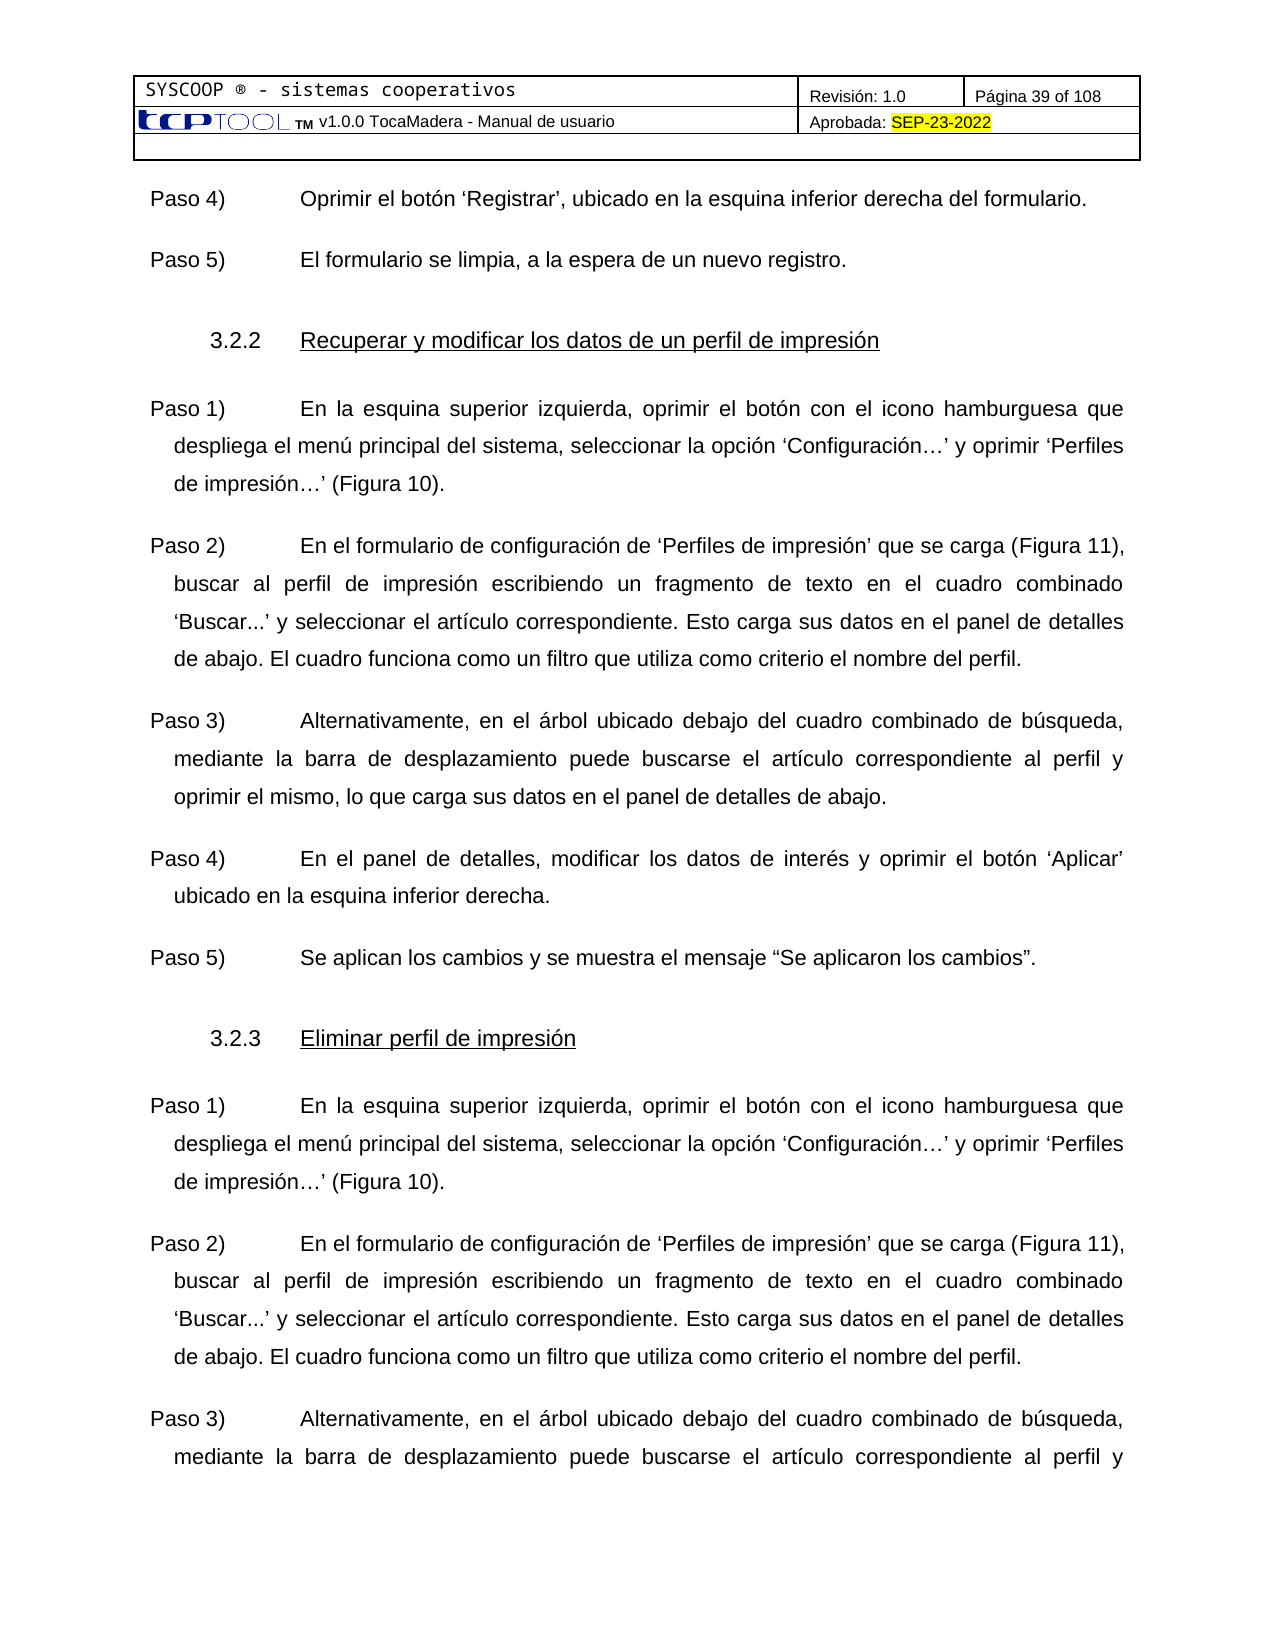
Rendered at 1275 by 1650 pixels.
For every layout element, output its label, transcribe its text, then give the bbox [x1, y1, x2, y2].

list En la esquina superior izquierda, oprimir el botón con el icono hamburguesa que despliega el menú principal del sistema, seleccionar la opción ‘Configuración…’ y oprimir ‘Perfiles de impresión…’ (Figura 10). [150, 396, 1125, 496]
list En el panel de detalles, modificar los datos de interés y oprimir el botón ‘Aplicar’ ubicado en la esquina inferior derecha. [150, 846, 1125, 908]
subtitle Eliminar perfil de impresión [210, 1025, 1125, 1051]
list Alternativamente, en el árbol ubicado debajo del cuadro combinado de búsqueda, mediante la barra de desplazamiento puede buscarse el artículo correspondiente al perfil y [150, 1406, 1125, 1469]
list Se aplican los cambios y se muestra el mensaje “Se aplicaron los cambios”. [150, 945, 1125, 970]
list Alternativamente, en el árbol ubicado debajo del cuadro combinado de búsqueda, mediante la barra de desplazamiento puede buscarse el artículo correspondiente al perfil y oprimir el mismo, lo que carga sus datos en el panel de detalles de abajo. [150, 708, 1125, 809]
list En el formulario de configuración de ‘Perfiles de impresión’ que se carga (Figura 11), buscar al perfil de impresión escribiendo un fragmento de texto en el cuadro combinado ‘Buscar...’ y seleccionar el artículo correspondiente. Esto carga sus datos en el panel de detalles de abajo. El cuadro funciona como un filtro que utiliza como criterio el nombre del perfil. [150, 533, 1125, 672]
list En el formulario de configuración de ‘Perfiles de impresión’ que se carga (Figura 11), buscar al perfil de impresión escribiendo un fragmento de texto en el cuadro combinado ‘Buscar...’ y seleccionar el artículo correspondiente. Esto carga sus datos en el panel de detalles de abajo. El cuadro funciona como un filtro que utiliza como criterio el nombre del perfil. [150, 1231, 1125, 1369]
list Oprimir el botón ‘Registrar’, ubicado en la esquina inferior derecha del formulario. [150, 186, 1125, 211]
picture [138, 110, 290, 130]
list El formulario se limpia, a la espera de un nuevo registro. [150, 247, 1125, 273]
subtitle Recuperar y modificar los datos de un perfil de impresión [210, 327, 1125, 353]
list En la esquina superior izquierda, oprimir el botón con el icono hamburguesa que despliega el menú principal del sistema, seleccionar la opción ‘Configuración…’ y oprimir ‘Perfiles de impresión…’ (Figura 10). [150, 1093, 1125, 1194]
